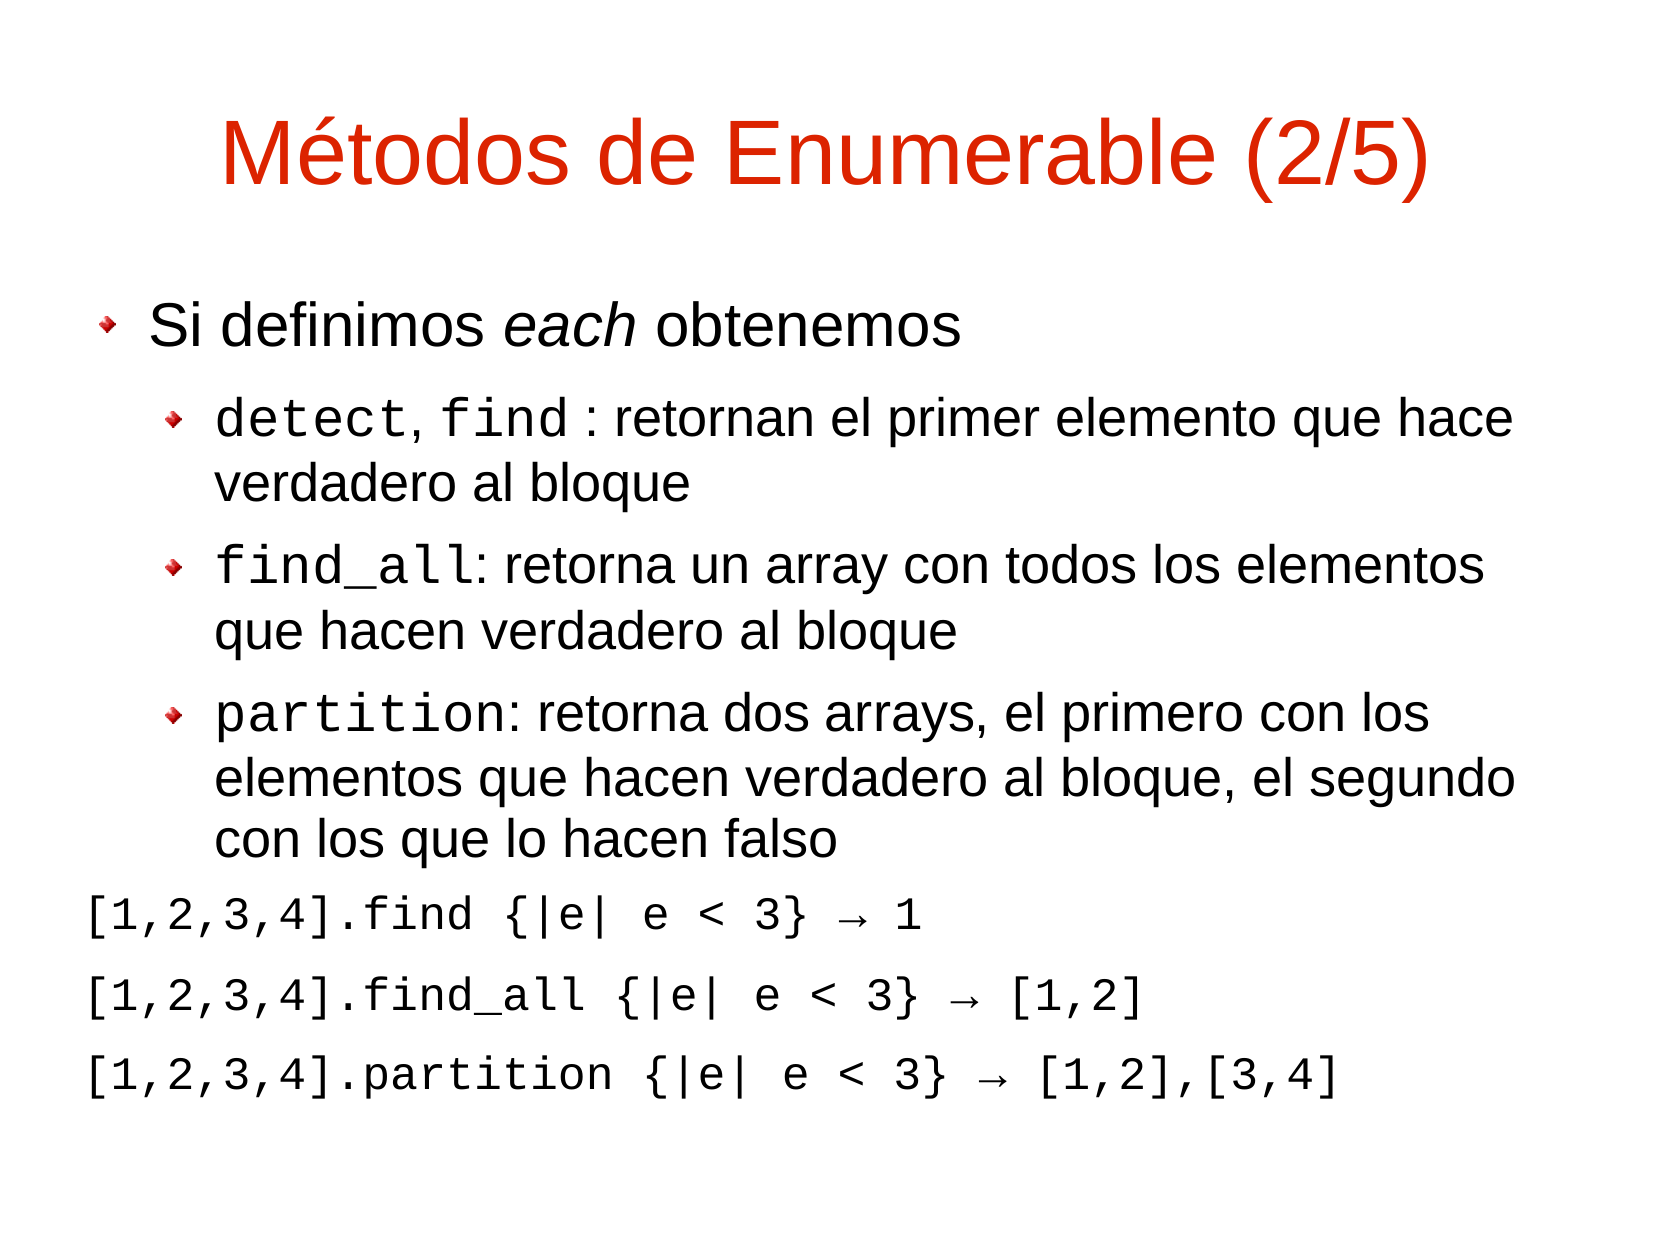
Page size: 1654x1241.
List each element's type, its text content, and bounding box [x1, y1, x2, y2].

list Si definimos each obtenemos detect, find : retornan el primer elemento que hace verdadero al bloque find_all: retorna un array con todos los elementos que hacen verdadero al bloque partition: retorna dos arrays, el primero con los elementos que hacen verdadero al bloque, el segundo con los que lo hacen falso [1,2,3,4].find {|e| e < 3} → 1 [1,2,3,4].find_all {|e| e < 3} → [1,2] [1,2,3,4].partition {|e| e < 3} → [1,2],[3,4] [82, 290, 1571, 1109]
title Métodos de Enumerable (2/5) [82, 49, 1571, 257]
